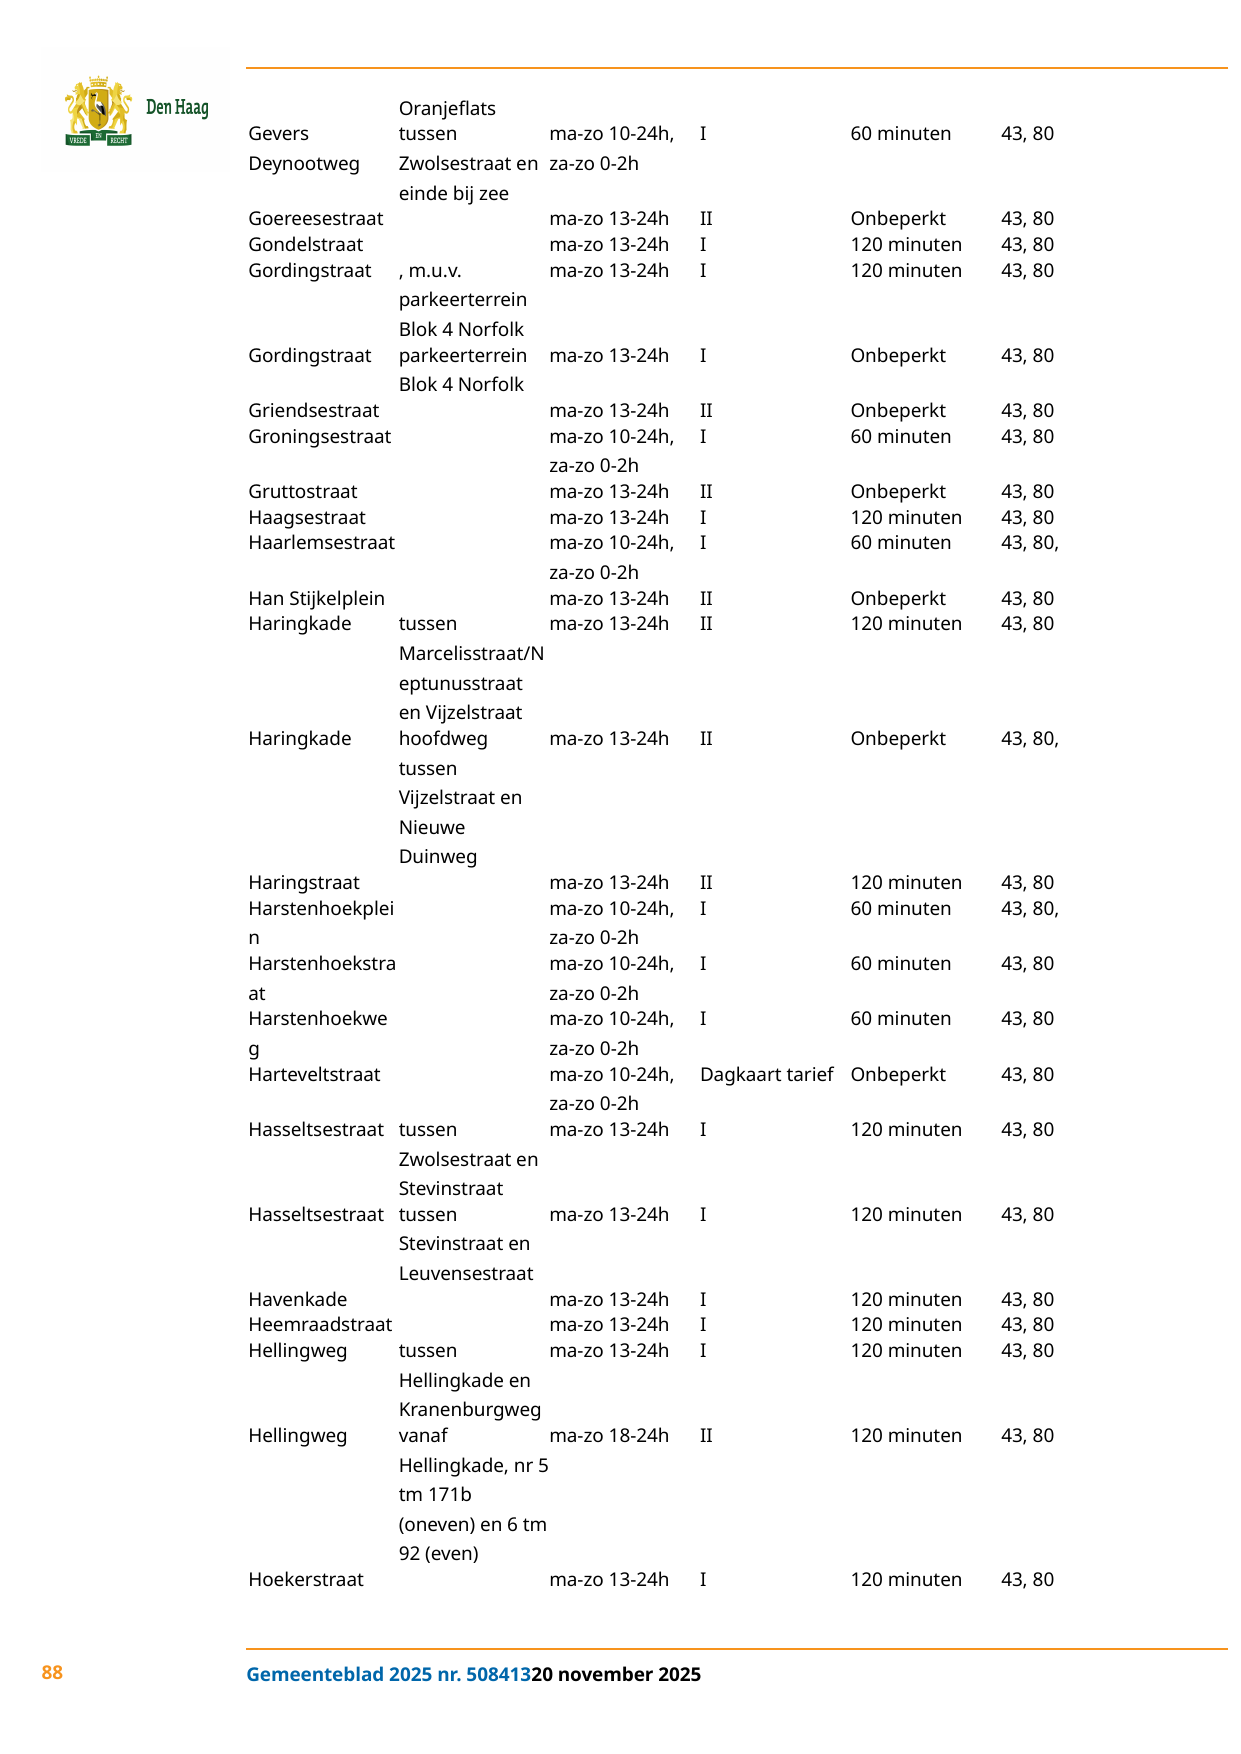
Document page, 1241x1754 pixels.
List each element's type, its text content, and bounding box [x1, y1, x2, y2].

table_cell 43, 80 [1001, 231, 1152, 257]
table_cell 43, 80 [1001, 1006, 1152, 1061]
table_cell Gevers Deynootweg [248, 121, 398, 205]
table_cell I [700, 950, 850, 1006]
table_cell 43, 80 [1001, 205, 1152, 231]
table_cell ma-zo 13-24h [549, 1338, 700, 1422]
table_cell ma-zo 13-24h [549, 1286, 700, 1312]
table_cell ma-zo 10-24h, za-zo 0-2h [549, 121, 700, 205]
table_cell Onbeperkt [850, 478, 1001, 504]
table_cell Gordingstraat [248, 257, 398, 342]
table_cell II [700, 205, 850, 231]
table_cell I [700, 1286, 850, 1312]
table_cell ma-zo 10-24h, za-zo 0-2h [549, 530, 700, 585]
table_cell ma-zo 13-24h [549, 205, 700, 231]
table_cell Haagsestraat [248, 504, 398, 529]
table_cell 120 minuten [850, 257, 1001, 342]
table_cell [1001, 95, 1152, 121]
table_cell Gruttostraat [248, 478, 398, 504]
table_cell 43, 80, [1001, 530, 1152, 585]
table_cell Havenkade [248, 1286, 398, 1312]
table_cell I [700, 1116, 850, 1201]
table_cell 60 minuten [850, 530, 1001, 585]
table_cell [399, 231, 549, 257]
table_cell 120 minuten [850, 1116, 1001, 1201]
table_cell I [700, 1338, 850, 1422]
table_cell [399, 1061, 549, 1116]
table_cell [549, 95, 700, 121]
table_cell Hellingweg [248, 1338, 398, 1422]
table_cell 43, 80 [1001, 1286, 1152, 1312]
table_cell ma-zo 10-24h, za-zo 0-2h [549, 423, 700, 478]
table_cell I [700, 423, 850, 478]
table_cell [399, 397, 549, 423]
table_cell Haringstraat [248, 869, 398, 895]
table_cell tussen Zwolsestraat en Stevinstraat [399, 1116, 549, 1201]
table_cell Harstenhoekplein [248, 895, 398, 950]
table_cell ma-zo 10-24h, za-zo 0-2h [549, 950, 700, 1006]
table_cell 60 minuten [850, 1006, 1001, 1061]
table_cell Haringkade [248, 725, 398, 869]
table_cell 120 minuten [850, 231, 1001, 257]
table_cell 43, 80 [1001, 1116, 1152, 1201]
table_cell Groningsestraat [248, 423, 398, 478]
table_cell 60 minuten [850, 950, 1001, 1006]
table_cell [850, 95, 1001, 121]
table_cell 43, 80, [1001, 895, 1152, 950]
table_cell Hasseltsestraat [248, 1116, 398, 1201]
table_cell ma-zo 10-24h, za-zo 0-2h [549, 1061, 700, 1116]
table_cell 43, 80 [1001, 342, 1152, 397]
table_cell 43, 80 [1001, 1422, 1152, 1566]
table_cell I [700, 1312, 850, 1337]
table_cell ma-zo 10-24h, za-zo 0-2h [549, 1006, 700, 1061]
table_cell Oranjeflats [399, 95, 549, 121]
table_cell ma-zo 13-24h [549, 257, 700, 342]
table_cell I [700, 895, 850, 950]
table_cell ma-zo 13-24h [549, 611, 700, 725]
table_cell hoofdweg tussen Vijzelstraat en Nieuwe Duinweg [399, 725, 549, 869]
table_cell ma-zo 13-24h [549, 725, 700, 869]
table_cell tussen Hellingkade en Kranenburgweg [399, 1338, 549, 1422]
table_cell ma-zo 13-24h [549, 397, 700, 423]
table_cell [399, 869, 549, 895]
table_cell 43, 80 [1001, 1566, 1152, 1592]
table_cell 43, 80 [1001, 950, 1152, 1006]
table_cell ma-zo 13-24h [549, 1116, 700, 1201]
table_cell II [700, 869, 850, 895]
table_cell 43, 80 [1001, 585, 1152, 611]
table_cell 60 minuten [850, 121, 1001, 205]
table_cell I [700, 1566, 850, 1592]
table_cell 60 minuten [850, 423, 1001, 478]
table_cell Hoekerstraat [248, 1566, 398, 1592]
table_cell I [700, 121, 850, 205]
table_cell tussen Zwolsestraat en einde bij zee [399, 121, 549, 205]
table_cell I [700, 231, 850, 257]
table_cell ma-zo 13-24h [549, 1566, 700, 1592]
table_cell I [700, 257, 850, 342]
table_cell 120 minuten [850, 611, 1001, 725]
table_cell Harteveltstraat [248, 1061, 398, 1116]
table_cell 43, 80 [1001, 423, 1152, 478]
table_cell ma-zo 18-24h [549, 1422, 700, 1566]
table_cell II [700, 397, 850, 423]
table_cell [399, 205, 549, 231]
table_cell Dagkaart tarief [700, 1061, 850, 1116]
table_cell 120 minuten [850, 1566, 1001, 1592]
table_cell ma-zo 13-24h [549, 342, 700, 397]
table_cell Onbeperkt [850, 397, 1001, 423]
table_cell II [700, 1422, 850, 1566]
table_cell 120 minuten [850, 869, 1001, 895]
table_cell [399, 1286, 549, 1312]
table_cell Onbeperkt [850, 725, 1001, 869]
table_cell Hasseltsestraat [248, 1201, 398, 1286]
table_cell [399, 1566, 549, 1592]
table_cell II [700, 611, 850, 725]
table_cell I [700, 342, 850, 397]
table_cell 120 minuten [850, 1422, 1001, 1566]
table_cell 60 minuten [850, 895, 1001, 950]
table_cell [399, 478, 549, 504]
table_cell II [700, 725, 850, 869]
table_cell Griendsestraat [248, 397, 398, 423]
table_cell ma-zo 13-24h [549, 1312, 700, 1337]
table_cell 43, 80 [1001, 1338, 1152, 1422]
table_cell 43, 80 [1001, 121, 1152, 205]
table_cell I [700, 504, 850, 529]
table_cell tussen Marcelisstraat/Neptunusstraat en Vijzelstraat [399, 611, 549, 725]
table_cell 43, 80 [1001, 397, 1152, 423]
table_cell [399, 950, 549, 1006]
table_cell 43, 80 [1001, 611, 1152, 725]
table_cell I [700, 1201, 850, 1286]
table_cell Onbeperkt [850, 585, 1001, 611]
table_cell 120 minuten [850, 1286, 1001, 1312]
table_cell [700, 95, 850, 121]
table_cell [399, 423, 549, 478]
table_cell [399, 1312, 549, 1337]
table_cell ma-zo 13-24h [549, 1201, 700, 1286]
table_cell 120 minuten [850, 1201, 1001, 1286]
table_cell Heemraadstraat [248, 1312, 398, 1337]
table_cell tussen Stevinstraat en Leuvensestraat [399, 1201, 549, 1286]
table_cell Harstenhoekweg [248, 1006, 398, 1061]
table_cell [399, 504, 549, 529]
table_cell vanaf Hellingkade, nr 5 tm 171b (oneven) en 6 tm 92 (even) [399, 1422, 549, 1566]
table_cell [399, 530, 549, 585]
table_cell 43, 80 [1001, 257, 1152, 342]
table_cell ma-zo 13-24h [549, 478, 700, 504]
table_cell Hellingweg [248, 1422, 398, 1566]
table_cell Haringkade [248, 611, 398, 725]
table_cell 43, 80, [1001, 725, 1152, 869]
table_cell 120 minuten [850, 1338, 1001, 1422]
table_cell Onbeperkt [850, 205, 1001, 231]
table_cell 120 minuten [850, 1312, 1001, 1337]
table_cell II [700, 585, 850, 611]
table_cell II [700, 478, 850, 504]
table_cell I [700, 530, 850, 585]
table_cell parkeerterrein Blok 4 Norfolk [399, 342, 549, 397]
table_cell 43, 80 [1001, 869, 1152, 895]
table_cell [399, 895, 549, 950]
table_cell Haarlemsestraat [248, 530, 398, 585]
picture [41, 47, 231, 172]
table_cell 43, 80 [1001, 478, 1152, 504]
table_cell , m.u.v. parkeerterrein Blok 4 Norfolk [399, 257, 549, 342]
table_cell [248, 95, 398, 121]
table_cell Gordingstraat [248, 342, 398, 397]
table_cell ma-zo 10-24h, za-zo 0-2h [549, 895, 700, 950]
table_cell 43, 80 [1001, 1312, 1152, 1337]
table_cell Onbeperkt [850, 342, 1001, 397]
table_cell 43, 80 [1001, 1201, 1152, 1286]
table_cell ma-zo 13-24h [549, 504, 700, 529]
table_cell ma-zo 13-24h [549, 585, 700, 611]
table_cell 43, 80 [1001, 504, 1152, 529]
table_cell [399, 585, 549, 611]
table_cell Onbeperkt [850, 1061, 1001, 1116]
table_cell 120 minuten [850, 504, 1001, 529]
table_cell I [700, 1006, 850, 1061]
table_cell Gondelstraat [248, 231, 398, 257]
table_cell Goereesestraat [248, 205, 398, 231]
table_cell Harstenhoekstraat [248, 950, 398, 1006]
table_cell ma-zo 13-24h [549, 869, 700, 895]
table_cell 43, 80 [1001, 1061, 1152, 1116]
table_cell Han Stijkelplein [248, 585, 398, 611]
table_cell ma-zo 13-24h [549, 231, 700, 257]
table_cell [399, 1006, 549, 1061]
